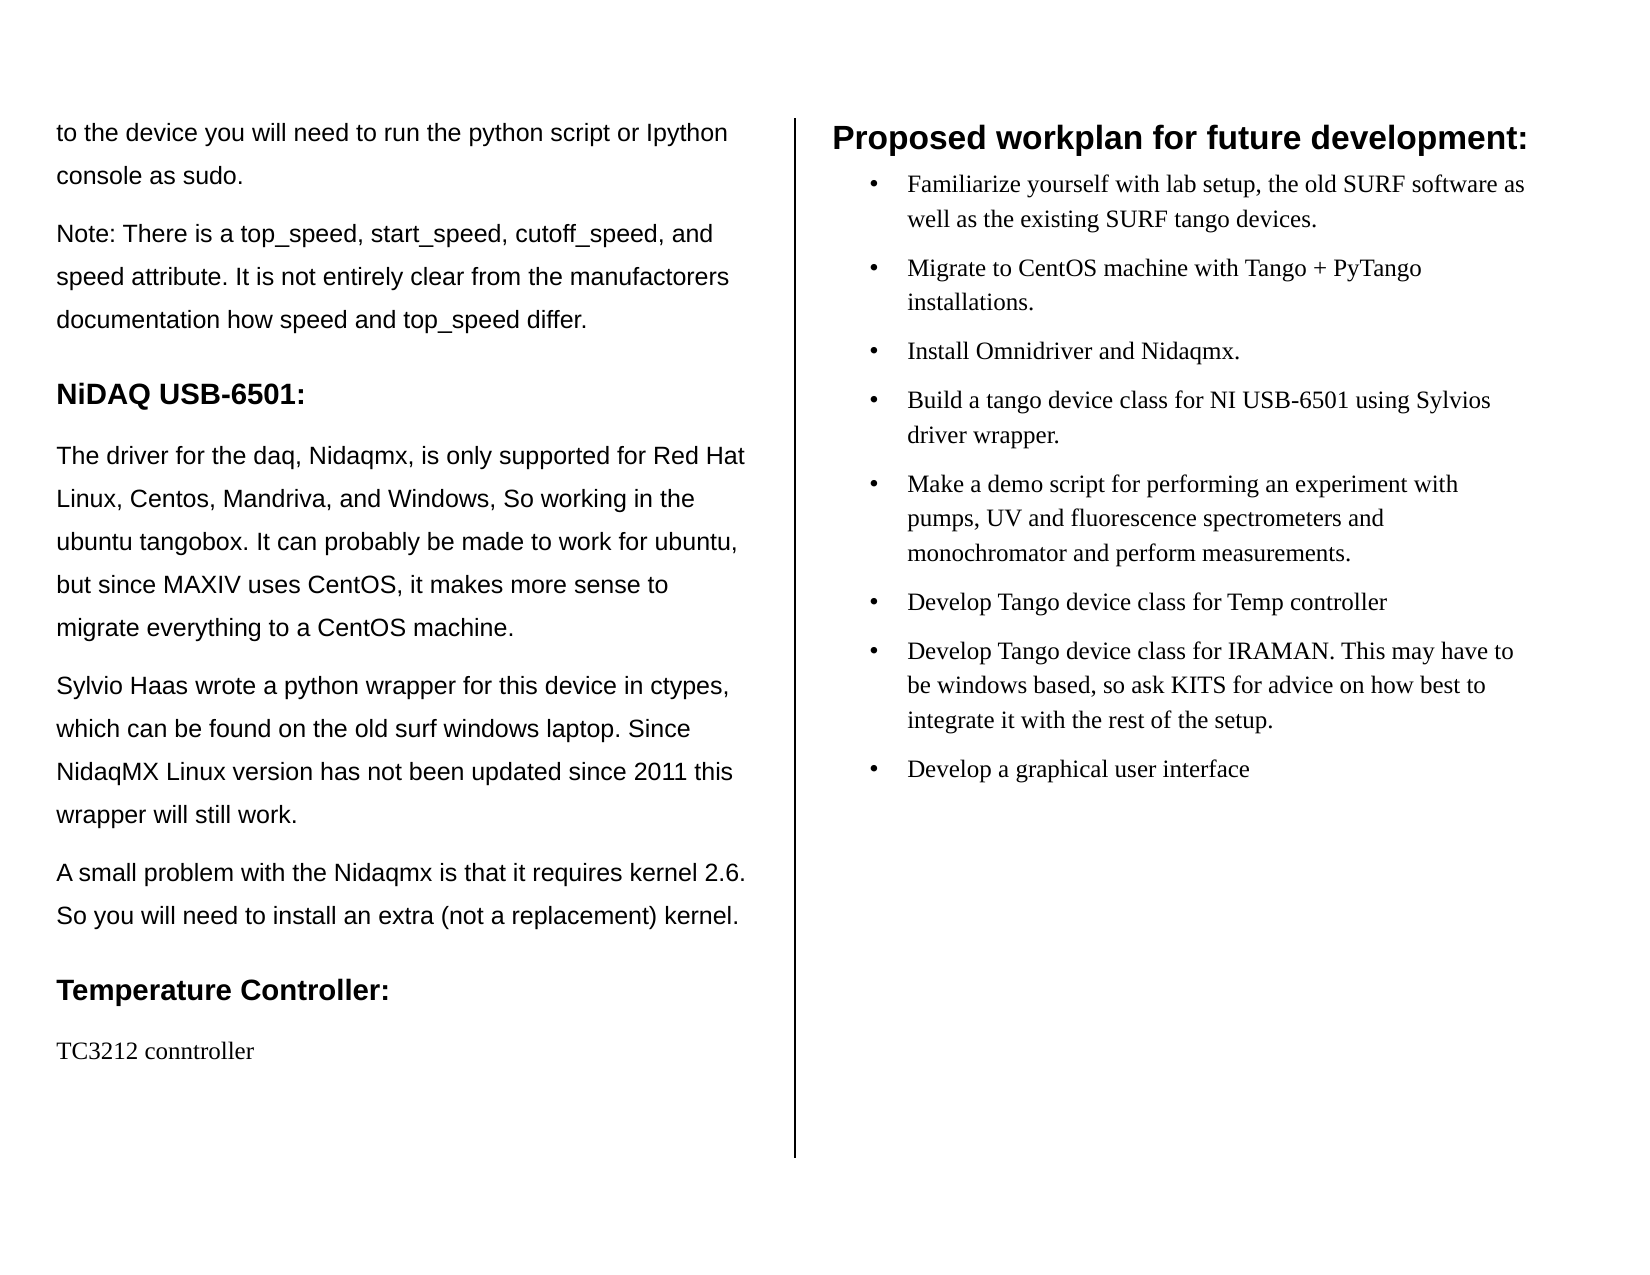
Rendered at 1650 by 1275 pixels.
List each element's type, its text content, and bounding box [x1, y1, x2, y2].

text Sylvio Haas wrote a python wrapper for this device in ctypes, which can be found on the old surf windows laptop. Since NidaqMX Linux version has not been updated since 2011 this wrapper will still work. [56, 671, 757, 829]
text to the device you will need to run the python script or Ipython console as sudo. [56, 118, 757, 190]
list Familiarize yourself with lab setup, the old SURF software as well as the existing SURF tango devices. [869, 169, 1533, 232]
text Note: There is a top_speed, start_speed, cutoff_speed, and speed attribute. It is not entirely clear from the manufactorers documentation how speed and top_speed differ. [56, 219, 757, 334]
text The driver for the daq, Nidaqmx, is only supported for Red Hat Linux, Centos, Mandriva, and Windows, So working in the ubuntu tangobox. It can probably be made to work for ubuntu, but since MAXIV uses CentOS, it makes more sense to migrate everything to a CentOS machine. [56, 441, 757, 642]
list Develop Tango device class for Temp controller [869, 587, 1533, 616]
list Migrate to CentOS machine with Tango + PyTango installations. [869, 253, 1533, 316]
list Develop Tango device class for IRAMAN. This may have to be windows based, so ask KITS for advice on how best to integrate it with the rest of the setup. [869, 636, 1533, 734]
text TC3212 conntroller [56, 1036, 757, 1065]
text A small problem with the Nidaqmx is that it requires kernel 2.6. So you will need to install an extra (not a replacement) kernel. [56, 858, 757, 930]
list Build a tango device class for NI USB-6501 using Sylvios driver wrapper. [869, 385, 1533, 449]
subtitle Proposed workplan for future development: [832, 118, 1533, 157]
subtitle Temperature Controller: [56, 973, 757, 1007]
list Develop a graphical user interface [869, 754, 1533, 783]
list Make a demo script for performing an experiment with pumps, UV and fluorescence spectrometers and monochromator and perform measurements. [869, 469, 1533, 567]
list Install Omnidriver and Nidaqmx. [869, 336, 1533, 365]
subtitle NiDAQ USB-6501: [56, 377, 757, 411]
